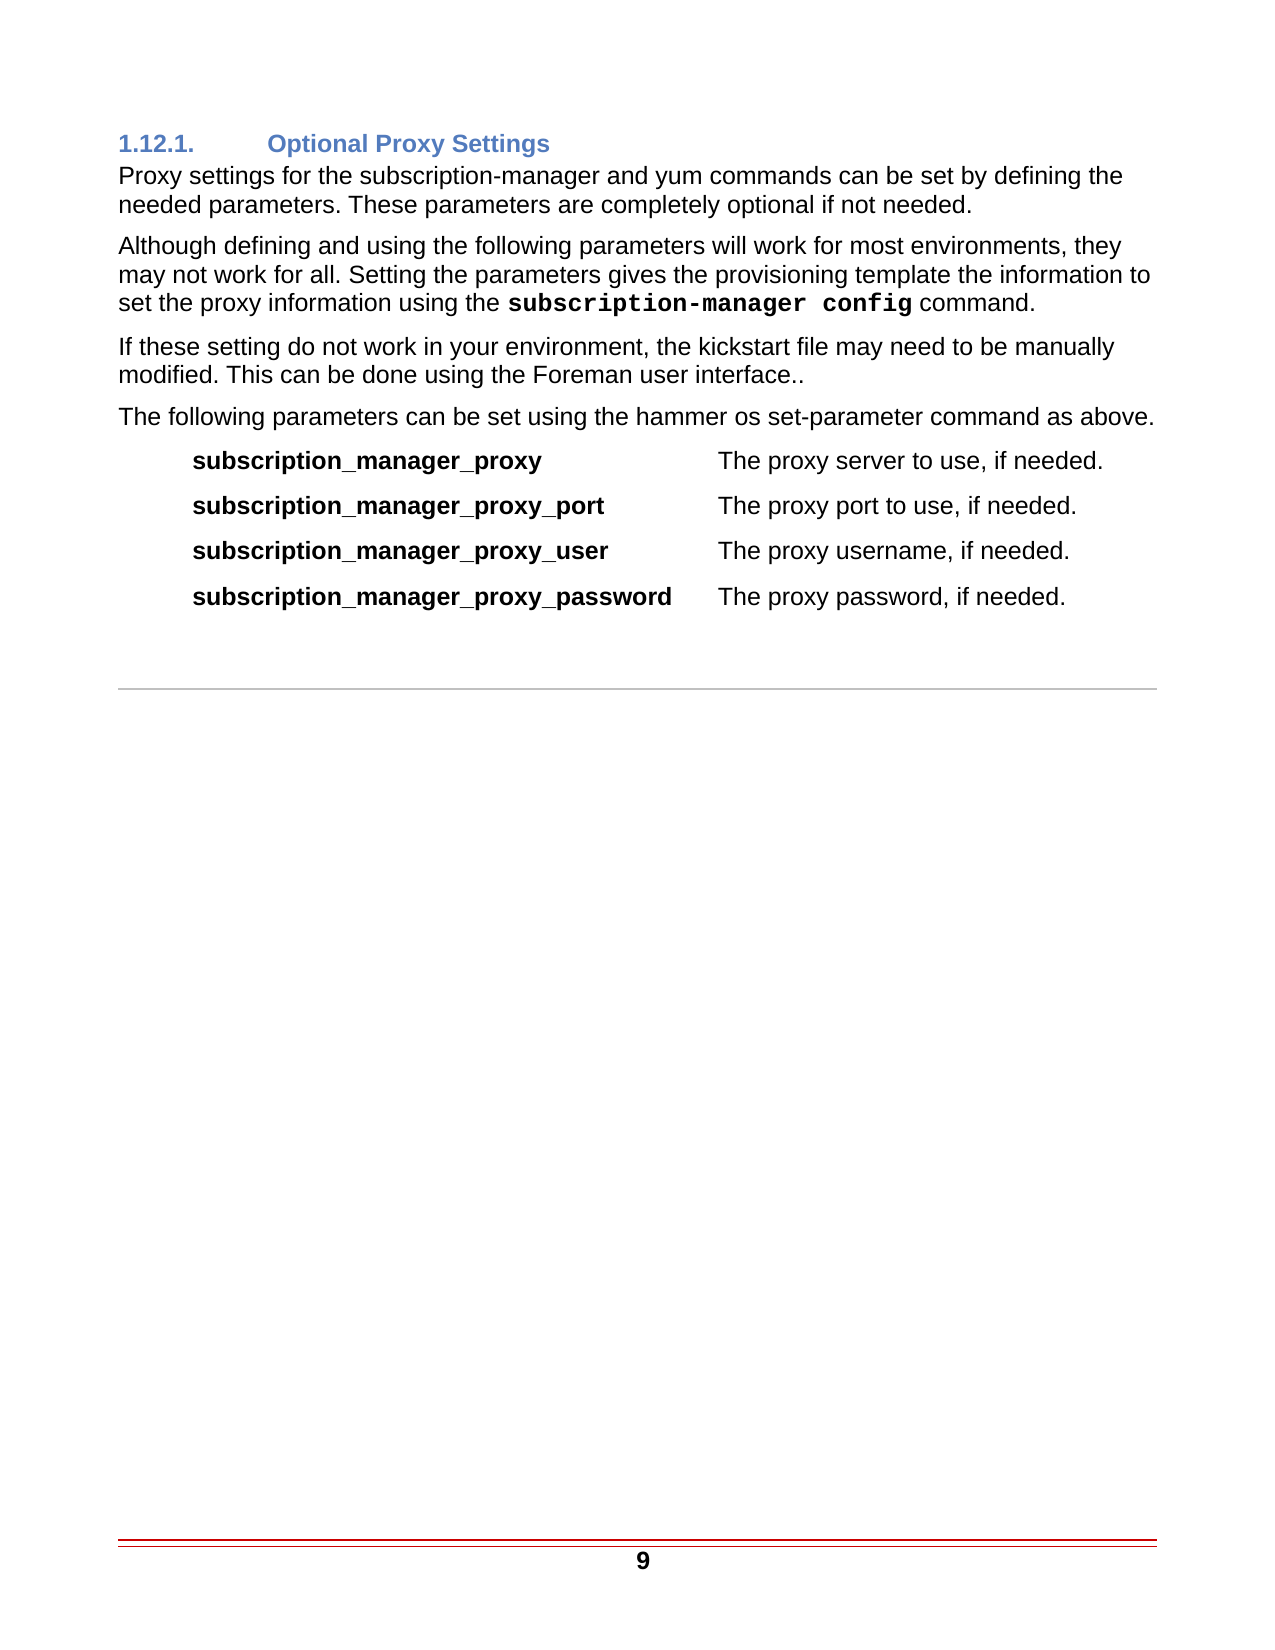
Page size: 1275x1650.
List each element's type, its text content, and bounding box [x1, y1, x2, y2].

table_header subscription_manager_proxy [118, 443, 718, 488]
table_header The proxy server to use, if needed. [718, 443, 1157, 488]
text Although defining and using the following parameters will work for most environments, they may not work for all. Setting the parameters gives the provisioning template the information to set the proxy information using the subscription-manager config command. [118, 231, 1157, 319]
text If these setting do not work in your environment, the kickstart file may need to be manually modified. This can be done using the Foreman user interface.. [118, 332, 1157, 389]
table_cell The proxy port to use, if needed. [718, 488, 1157, 533]
table_cell subscription_manager_proxy_port [118, 488, 718, 533]
table_cell The proxy username, if needed. [718, 534, 1157, 579]
text The following parameters can be set using the hammer os set-parameter command as above. [118, 402, 1157, 431]
table_cell subscription_manager_proxy_password [118, 579, 718, 624]
subtitle Optional Proxy Settings [118, 129, 1157, 158]
table_cell subscription_manager_proxy_user [118, 534, 718, 579]
text Proxy settings for the subscription-manager and yum commands can be set by defining the needed parameters. These parameters are completely optional if not needed. [118, 161, 1157, 218]
table_cell The proxy password, if needed. [718, 579, 1157, 624]
